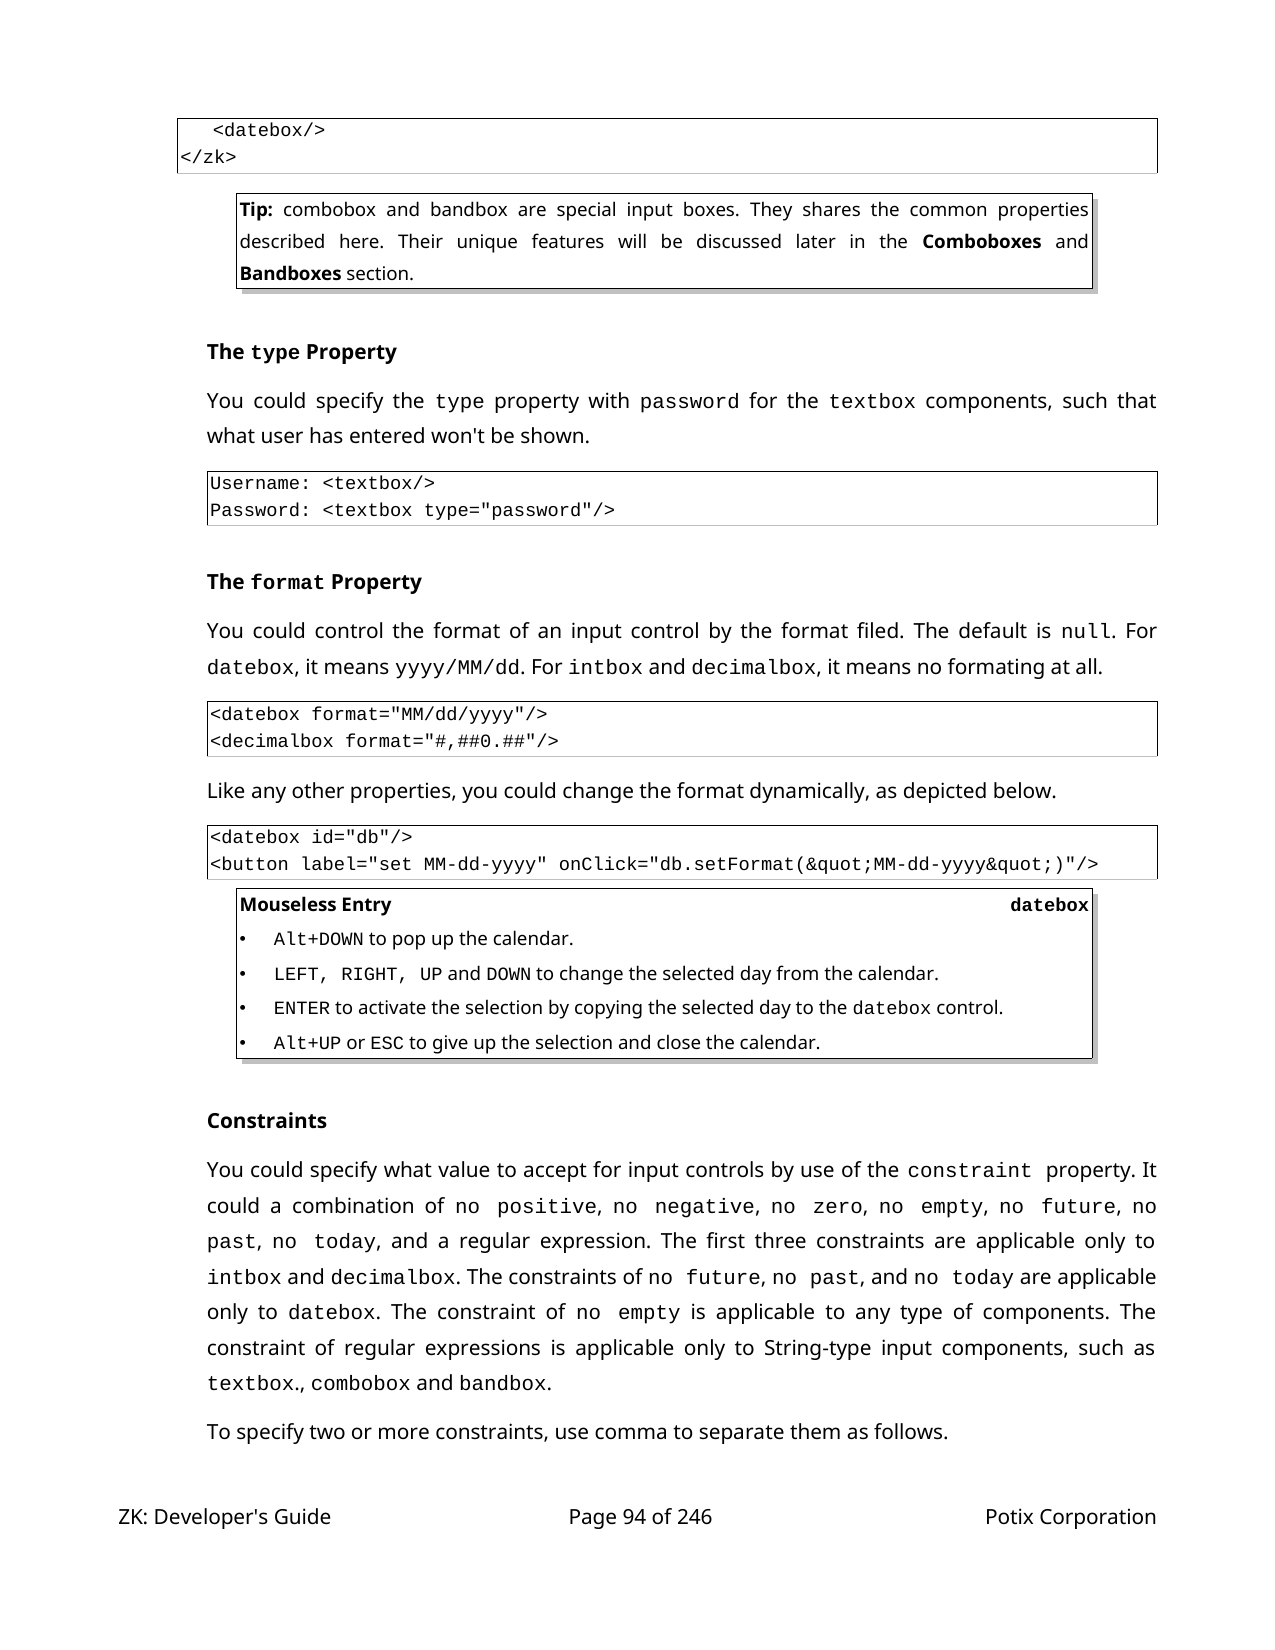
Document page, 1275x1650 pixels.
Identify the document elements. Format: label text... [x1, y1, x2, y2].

list Alt+UP or ESC to give up the selection and close the calendar. [237, 1026, 1092, 1058]
text Tip: combobox and bandbox are special input boxes. They shares the common properties described here. Their unique features will be discussed later in the Comboboxes and Bandboxes section. [237, 194, 1092, 288]
subtitle The type Property [207, 337, 1157, 366]
text <datebox/> [178, 119, 1157, 142]
text You could specify the type property with password for the textbox components, such that what user has entered won't be shown. [207, 386, 1157, 450]
subtitle The format Property [207, 567, 1157, 596]
list ENTER to activate the selection by copying the selected day to the datebox control. [237, 992, 1092, 1021]
list Alt+DOWN to pop up the calendar. [237, 923, 1092, 951]
text Username: <textbox/> [208, 472, 1157, 495]
text You could control the format of an input control by the format filed. The default is null. For datebox, it means yyyy/MM/dd. For intbox and decimalbox, it means no formating at all. [207, 617, 1157, 681]
text </zk> [178, 145, 1157, 173]
text You could specify what value to accept for input controls by use of the constraint property. It could a combination of no positive, no negative, no zero, no empty, no future, no past, no today, and a regular expression. The first three constraints are applicable only to intbox and decimalbox. The constraints of no future, no past, and no today are applicable only to datebox. The constraint of no empty is applicable to any type of components. The constraint of regular expressions is applicable only to String-type input components, such as textbox., combobox and bandbox. [207, 1155, 1157, 1397]
text <decimalbox format="#,##0.##"/> [208, 728, 1157, 756]
text Like any other properties, you could change the format dynamically, as depicted below. [207, 776, 1157, 805]
list LEFT, RIGHT, UP and DOWN to change the selected day from the calendar. [237, 957, 1092, 986]
text <datebox format="MM/dd/yyyy"/> [208, 702, 1157, 726]
text Password: <textbox type="password"/> [208, 498, 1157, 525]
subtitle Constraints [207, 1107, 1157, 1135]
text <datebox id="db"/> <button label="set MM-dd-yyyy" onClick="db.setFormat(&quot;MM-dd-yyyy&quot;)"/> [208, 826, 1157, 879]
text To specify two or more constraints, use comma to separate them as follows. [207, 1417, 1157, 1446]
text Mouseless Entry datebox [237, 889, 1092, 917]
